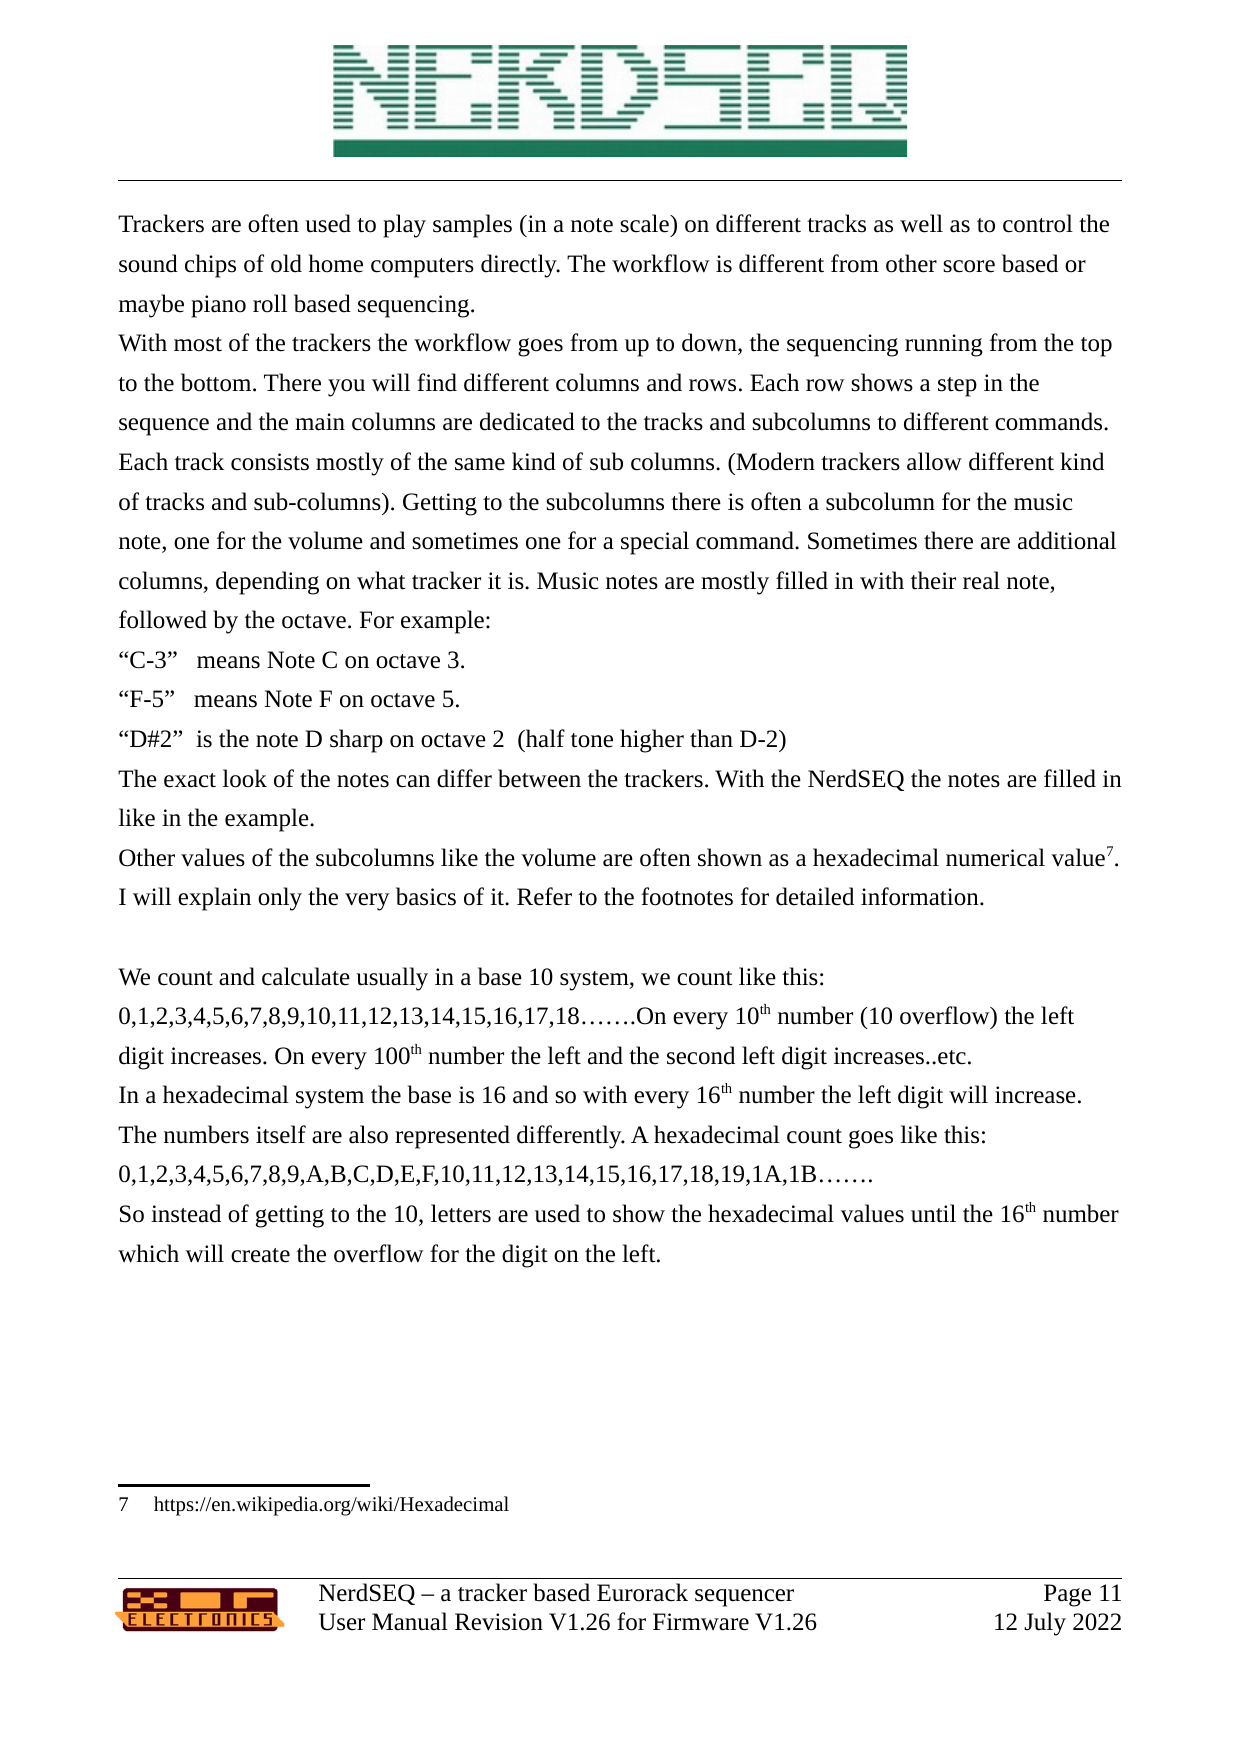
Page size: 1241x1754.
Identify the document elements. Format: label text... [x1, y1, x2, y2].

text “D#2” is the note D sharp on octave 2 (half tone higher than D-2) [118, 724, 1122, 753]
text 0,1,2,3,4,5,6,7,8,9,A,B,C,D,E,F,10,11,12,13,14,15,16,17,18,19,1A,1B……. [118, 1159, 1122, 1188]
text The exact look of the notes can differ between the trackers. With the NerdSEQ the notes are filled in like in the example. [118, 764, 1122, 832]
text Trackers are often used to play samples (in a note scale) on different tracks as well as to control the sound chips of old home computers directly. The workflow is different from other score based or maybe piano roll based sequencing. [118, 209, 1122, 317]
text With most of the trackers the workflow goes from up to down, the sequencing running from the top to the bottom. There you will find different columns and rows. Each row shows a step in the sequence and the main columns are dedicated to the tracks and subcolumns to different commands. Each track consists mostly of the same kind of sub columns. (Modern trackers allow different kind of tracks and sub-columns). Getting to the subcolumns there is often a subcolumn for the music note, one for the volume and sometimes one for a special command. Sometimes there are additional columns, depending on what tracker it is. Music notes are mostly filled in with their real note, followed by the octave. For example: [118, 328, 1122, 634]
text “C-3” means Note C on octave 3. [118, 645, 1122, 674]
text We count and calculate usually in a base 10 system, we count like this: 0,1,2,3,4,5,6,7,8,9,10,11,12,13,14,15,16,17,18…….On every 10th number (10 overflow) the left digit increases. On every 100th number the left and the second left digit increases..etc. [118, 962, 1122, 1069]
picture [333, 45, 908, 157]
text https://en.wikipedia.org/wiki/Hexadecimal [118, 1492, 1122, 1516]
text Other values of the subcolumns like the volume are often shown as a hexadecimal numerical value. [118, 843, 1122, 872]
text In a hexadecimal system the base is 16 and so with every 16th number the left digit will increase. The numbers itself are also represented differently. A hexadecimal count goes like this: [118, 1080, 1122, 1149]
picture [115, 1584, 285, 1634]
text So instead of getting to the 10, letters are used to show the hexadecimal values until the 16th number which will create the overflow for the digit on the left. [118, 1199, 1122, 1267]
text I will explain only the very basics of it. Refer to the footnotes for detailed information. [118, 882, 1122, 911]
text “F-5” means Note F on octave 5. [118, 684, 1122, 713]
